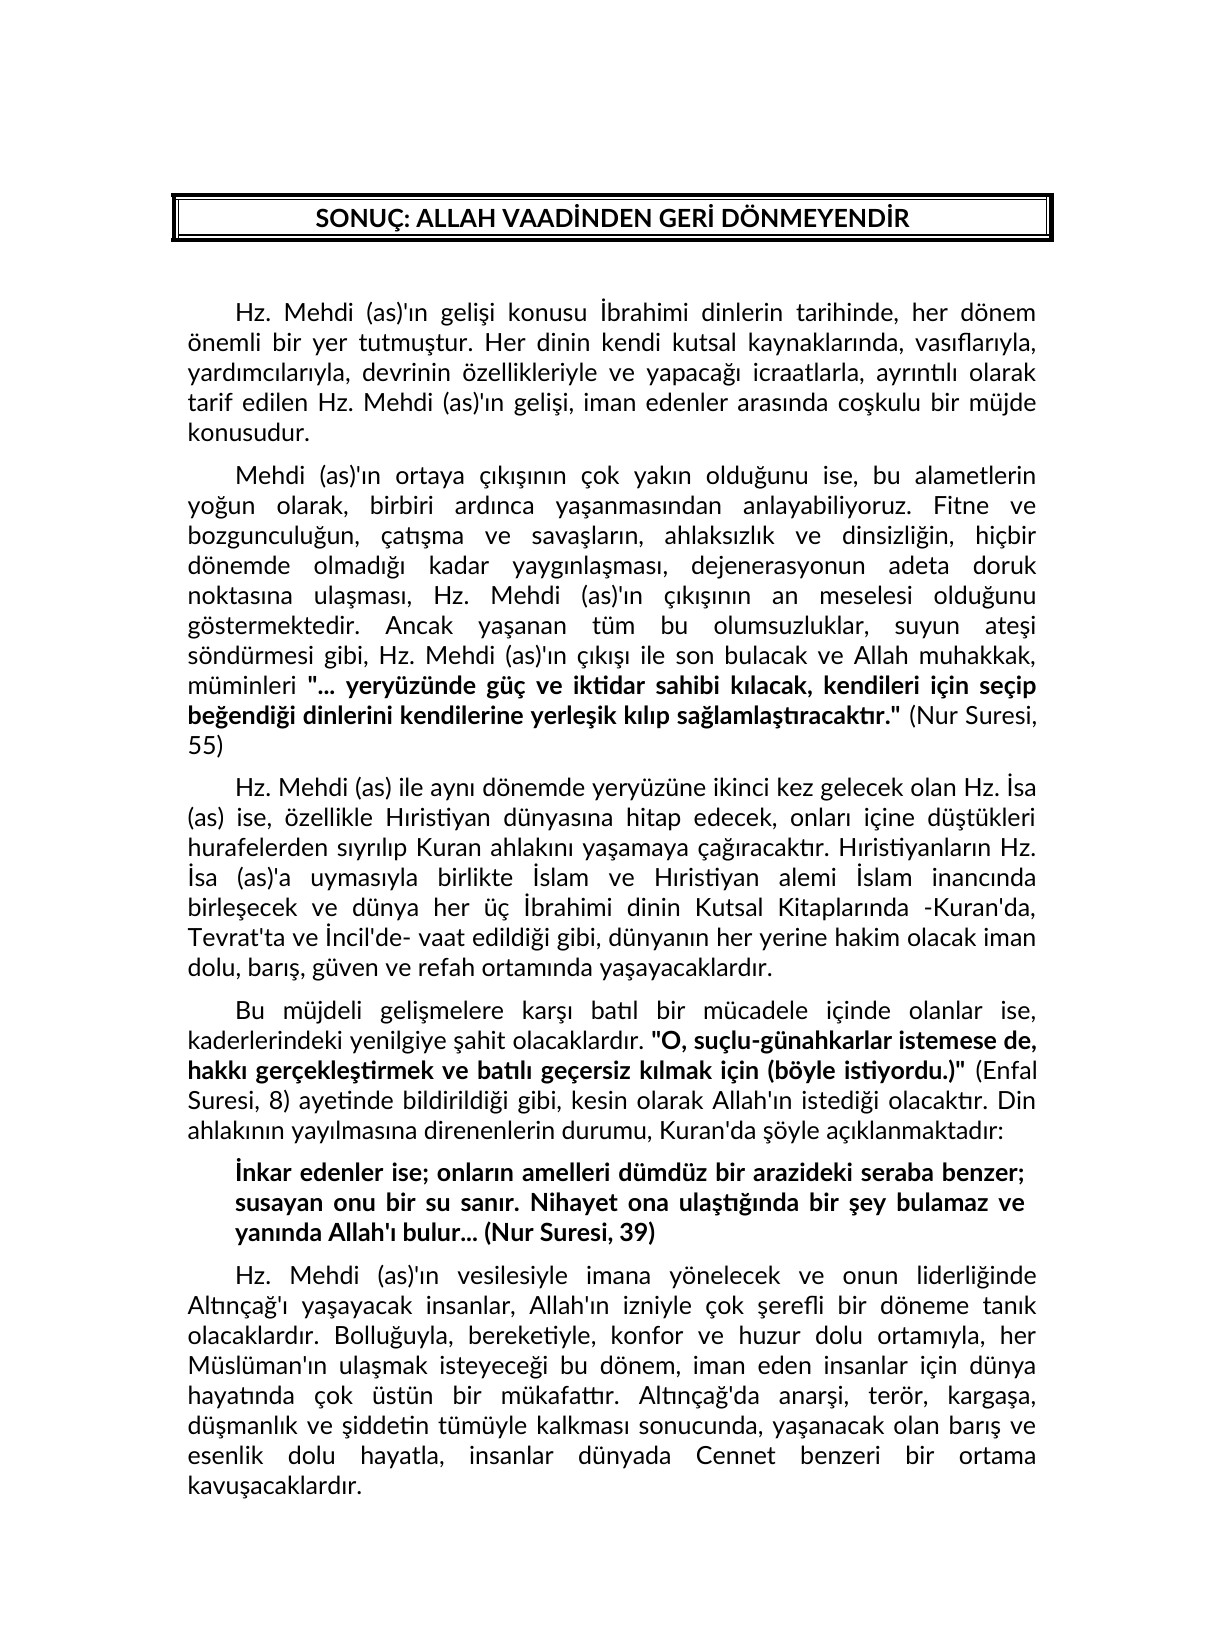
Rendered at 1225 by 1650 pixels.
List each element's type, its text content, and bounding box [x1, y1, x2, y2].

text SONUÇ: ALLAH VAADİNDEN GERİ DÖNMEYENDİR [179, 200, 1046, 234]
text Hz. Mehdi (as)'ın vesilesiyle imana yönelecek ve onun liderliğinde Altınçağ'ı yaşayacak insanlar, Allah'ın izniyle çok şerefli bir döneme tanık olacaklardır. Bolluğuyla, bereketiyle, konfor ve huzur dolu ortamıyla, her Müslüman'ın ulaşmak isteyeceği bu dönem, iman eden insanlar için dünya hayatında çok üstün bir mükafattır. Altınçağ'da anarşi, terör, kargaşa, düşmanlık ve şiddetin tümüyle kalkması sonucunda, yaşanacak olan barış ve esenlik dolu hayatla, insanlar dünyada Cennet benzeri bir ortama kavuşacaklardır. [187, 1259, 1037, 1499]
text Hz. Mehdi (as) ile aynı dönemde yeryüzüne ikinci kez gelecek olan Hz. İsa (as) ise, özellikle Hıristiyan dünyasına hitap edecek, onları içine düştükleri hurafelerden sıyrılıp Kuran ahlakını yaşamaya çağıracaktır. Hıristiyanların Hz. İsa (as)'a uymasıyla birlikte İslam ve Hıristiyan alemi İslam inancında birleşecek ve dünya her üç İbrahimi dinin Kutsal Kitaplarında -Kuran'da, Tevrat'ta ve İncil'de- vaat edildiği gibi, dünyanın her yerine hakim olacak iman dolu, barış, güven ve refah ortamında yaşayacaklardır. [187, 772, 1037, 982]
text Mehdi (as)'ın ortaya çıkışının çok yakın olduğunu ise, bu alametlerin yoğun olarak, birbiri ardınca yaşanmasından anlayabiliyoruz. Fitne ve bozgunculuğun, çatışma ve savaşların, ahlaksızlık ve dinsizliğin, hiçbir dönemde olmadığı kadar yaygınlaşması, dejenerasyonun adeta doruk noktasına ulaşması, Hz. Mehdi (as)'ın çıkışının an meselesi olduğunu göstermektedir. Ancak yaşanan tüm bu olumsuzluklar, suyun ateşi söndürmesi gibi, Hz. Mehdi (as)'ın çıkışı ile son bulacak ve Allah muhakkak, müminleri "... yeryüzünde güç ve iktidar sahibi kılacak, kendileri için seçip beğendiği dinlerini kendilerine yerleşik kılıp sağlamlaştıracaktır." (Nur Suresi, 55) [187, 459, 1037, 759]
text İnkar edenler ise; onların amelleri dümdüz bir arazideki seraba benzer; susayan onu bir su sanır. Nihayet ona ulaştığında bir şey bulamaz ve yanında Allah'ı bulur... (Nur Suresi, 39) [235, 1157, 1026, 1247]
text Hz. Mehdi (as)'ın gelişi konusu İbrahimi dinlerin tarihinde, her dönem önemli bir yer tutmuştur. Her dinin kendi kutsal kaynaklarında, vasıflarıyla, yardımcılarıyla, devrinin özellikleriyle ve yapacağı icraatlarla, ayrıntılı olarak tarif edilen Hz. Mehdi (as)'ın gelişi, iman edenler arasında coşkulu bir müjde konusudur. [187, 297, 1037, 447]
text Bu müjdeli gelişmelere karşı batıl bir mücadele içinde olanlar ise, kaderlerindeki yenilgiye şahit olacaklardır. "O, suçlu-günahkarlar istemese de, hakkı gerçekleştirmek ve batılı geçersiz kılmak için (böyle istiyordu.)" (Enfal Suresi, 8) ayetinde bildirildiği gibi, kesin olarak Allah'ın istediği olacaktır. Din ahlakının yayılmasına direnenlerin durumu, Kuran'da şöyle açıklanmaktadır: [187, 994, 1037, 1144]
